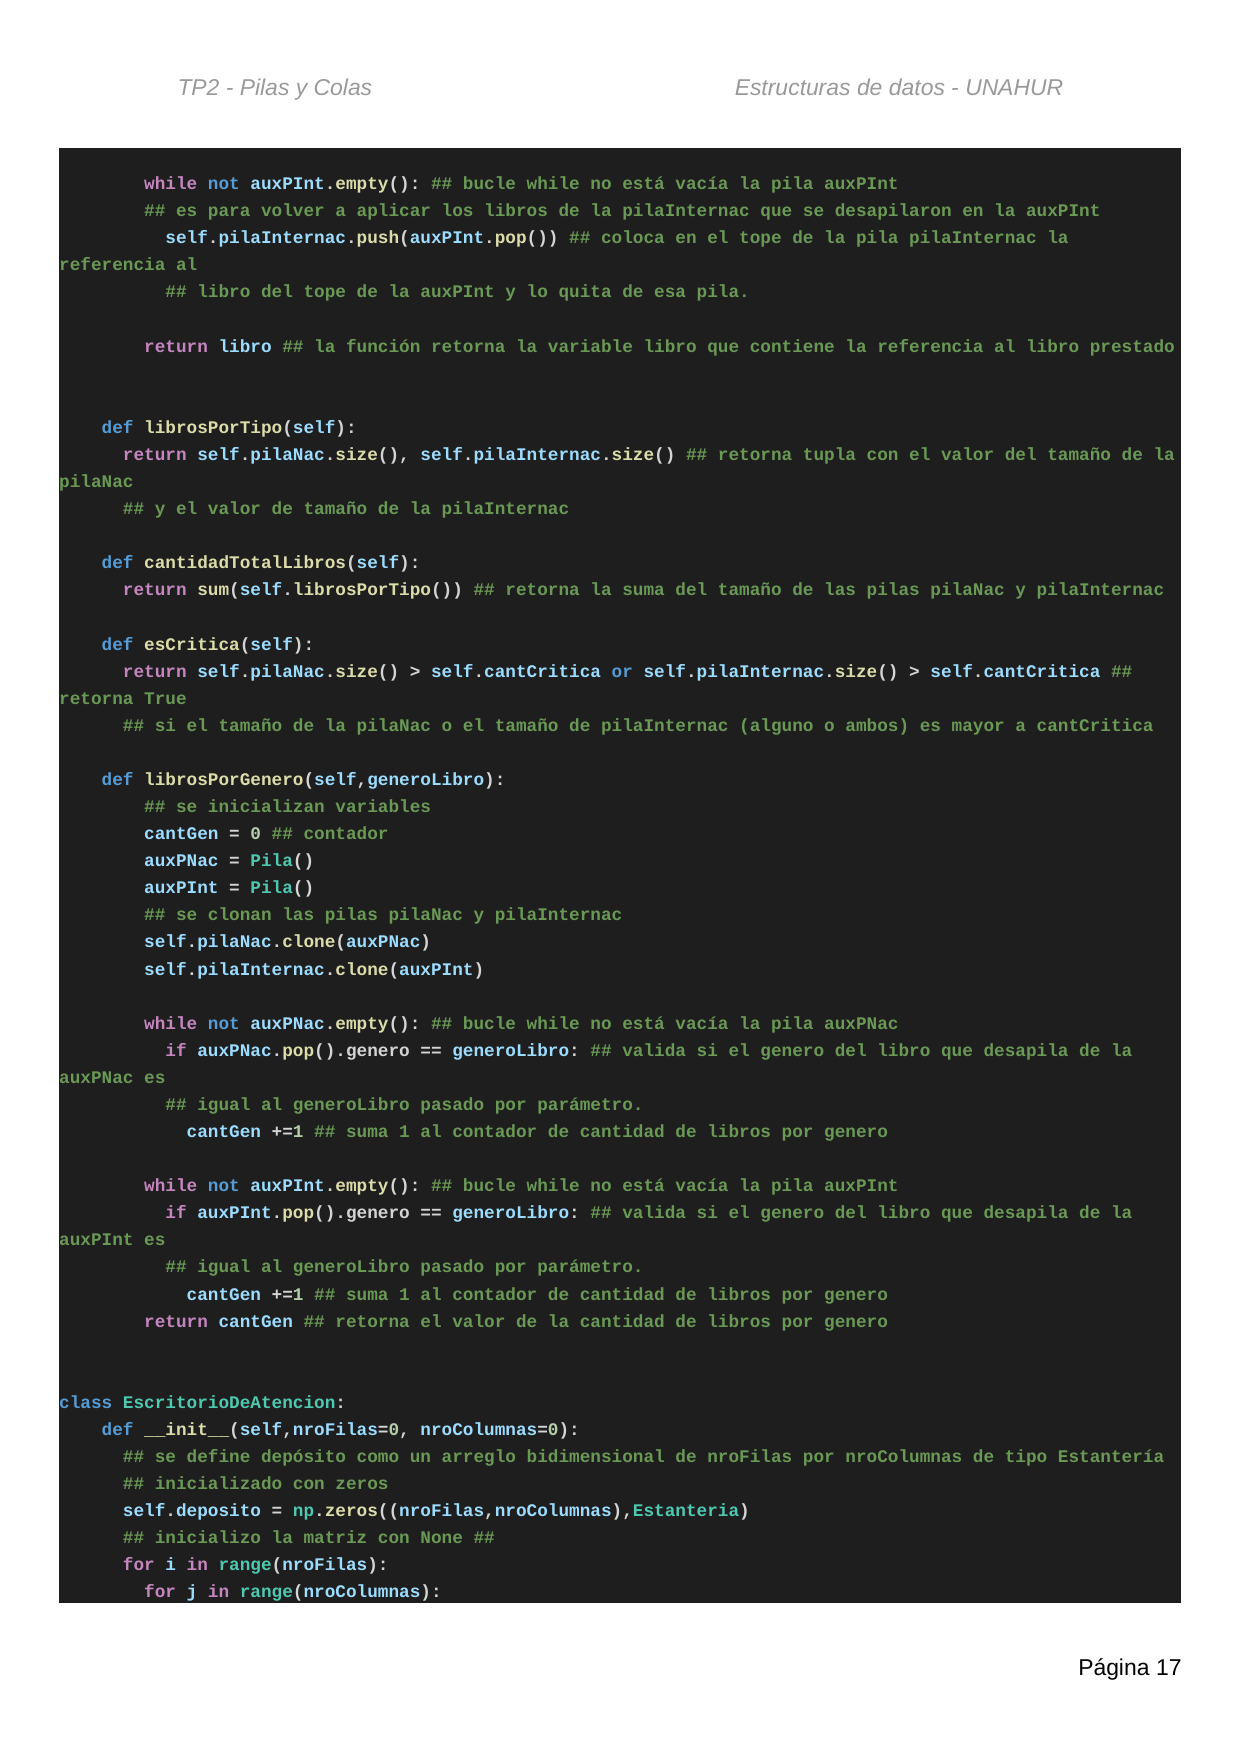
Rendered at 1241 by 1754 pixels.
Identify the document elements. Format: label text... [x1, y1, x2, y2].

text def __init__(self,nroFilas=0, nroColumnas=0): [59, 1421, 1181, 1441]
text ## inicializo la matriz con None ## [59, 1529, 1181, 1549]
text for i in range(nroFilas): [59, 1556, 1181, 1576]
text ## igual al generoLibro pasado por parámetro. [59, 1258, 1181, 1278]
text ## inicializado con zeros [59, 1475, 1181, 1495]
text auxPNac = Pila() [59, 852, 1181, 872]
text cantGen = 0 ## contador [59, 825, 1181, 845]
text self.pilaNac.clone(auxPNac) [59, 933, 1181, 953]
text return libro ## la función retorna la variable libro que contiene la referencia al libro prestado [59, 337, 1181, 357]
text return sum(self.librosPorTipo()) ## retorna la suma del tamaño de las pilas pilaNac y pilaInternac [59, 581, 1181, 601]
text cantGen +=1 ## suma 1 al contador de cantidad de libros por genero [59, 1123, 1181, 1143]
text while not auxPInt.empty(): ## bucle while no está vacía la pila auxPInt [59, 1177, 1181, 1197]
text ## si el tamaño de la pilaNac o el tamaño de pilaInternac (alguno o ambos) es mayor a cantCritica [59, 716, 1181, 736]
text self.deposito = np.zeros((nroFilas,nroColumnas),Estanteria) [59, 1502, 1181, 1522]
text ## libro del tope de la auxPInt y lo quita de esa pila. [59, 283, 1181, 303]
text return self.pilaNac.size(), self.pilaInternac.size() ## retorna tupla con el valor del tamaño de la pilaNac [59, 446, 1181, 493]
text ## se inicializan variables [59, 798, 1181, 818]
text class EscritorioDeAtencion: [59, 1393, 1181, 1413]
text ## se clonan las pilas pilaNac y pilaInternac [59, 906, 1181, 926]
text def librosPorTipo(self): [59, 418, 1181, 438]
text self.pilaInternac.clone(auxPInt) [59, 960, 1181, 980]
text ## es para volver a aplicar los libros de la pilaInternac que se desapilaron en la auxPInt [59, 202, 1181, 222]
text ## y el valor de tamaño de la pilaInternac [59, 500, 1181, 520]
text cantGen +=1 ## suma 1 al contador de cantidad de libros por genero [59, 1285, 1181, 1305]
text if auxPNac.pop().genero == generoLibro: ## valida si el genero del libro que desapila de la auxPNac es [59, 1041, 1181, 1088]
text while not auxPNac.empty(): ## bucle while no está vacía la pila auxPNac [59, 1014, 1181, 1034]
text auxPInt = Pila() [59, 879, 1181, 899]
text self.pilaInternac.push(auxPInt.pop()) ## coloca en el tope de la pila pilaInternac la referencia al [59, 229, 1181, 276]
text return self.pilaNac.size() > self.cantCritica or self.pilaInternac.size() > self.cantCritica ## retorna True [59, 662, 1181, 709]
text ## igual al generoLibro pasado por parámetro. [59, 1096, 1181, 1116]
text def esCritica(self): [59, 635, 1181, 655]
text def librosPorGenero(self,generoLibro): [59, 771, 1181, 791]
text return cantGen ## retorna el valor de la cantidad de libros por genero [59, 1312, 1181, 1332]
text if auxPInt.pop().genero == generoLibro: ## valida si el genero del libro que desapila de la auxPInt es [59, 1204, 1181, 1251]
text def cantidadTotalLibros(self): [59, 554, 1181, 574]
text for j in range(nroColumnas): [59, 1583, 1181, 1603]
text while not auxPInt.empty(): ## bucle while no está vacía la pila auxPInt [59, 175, 1181, 195]
text ## se define depósito como un arreglo bidimensional de nroFilas por nroColumnas de tipo Estantería [59, 1448, 1181, 1468]
